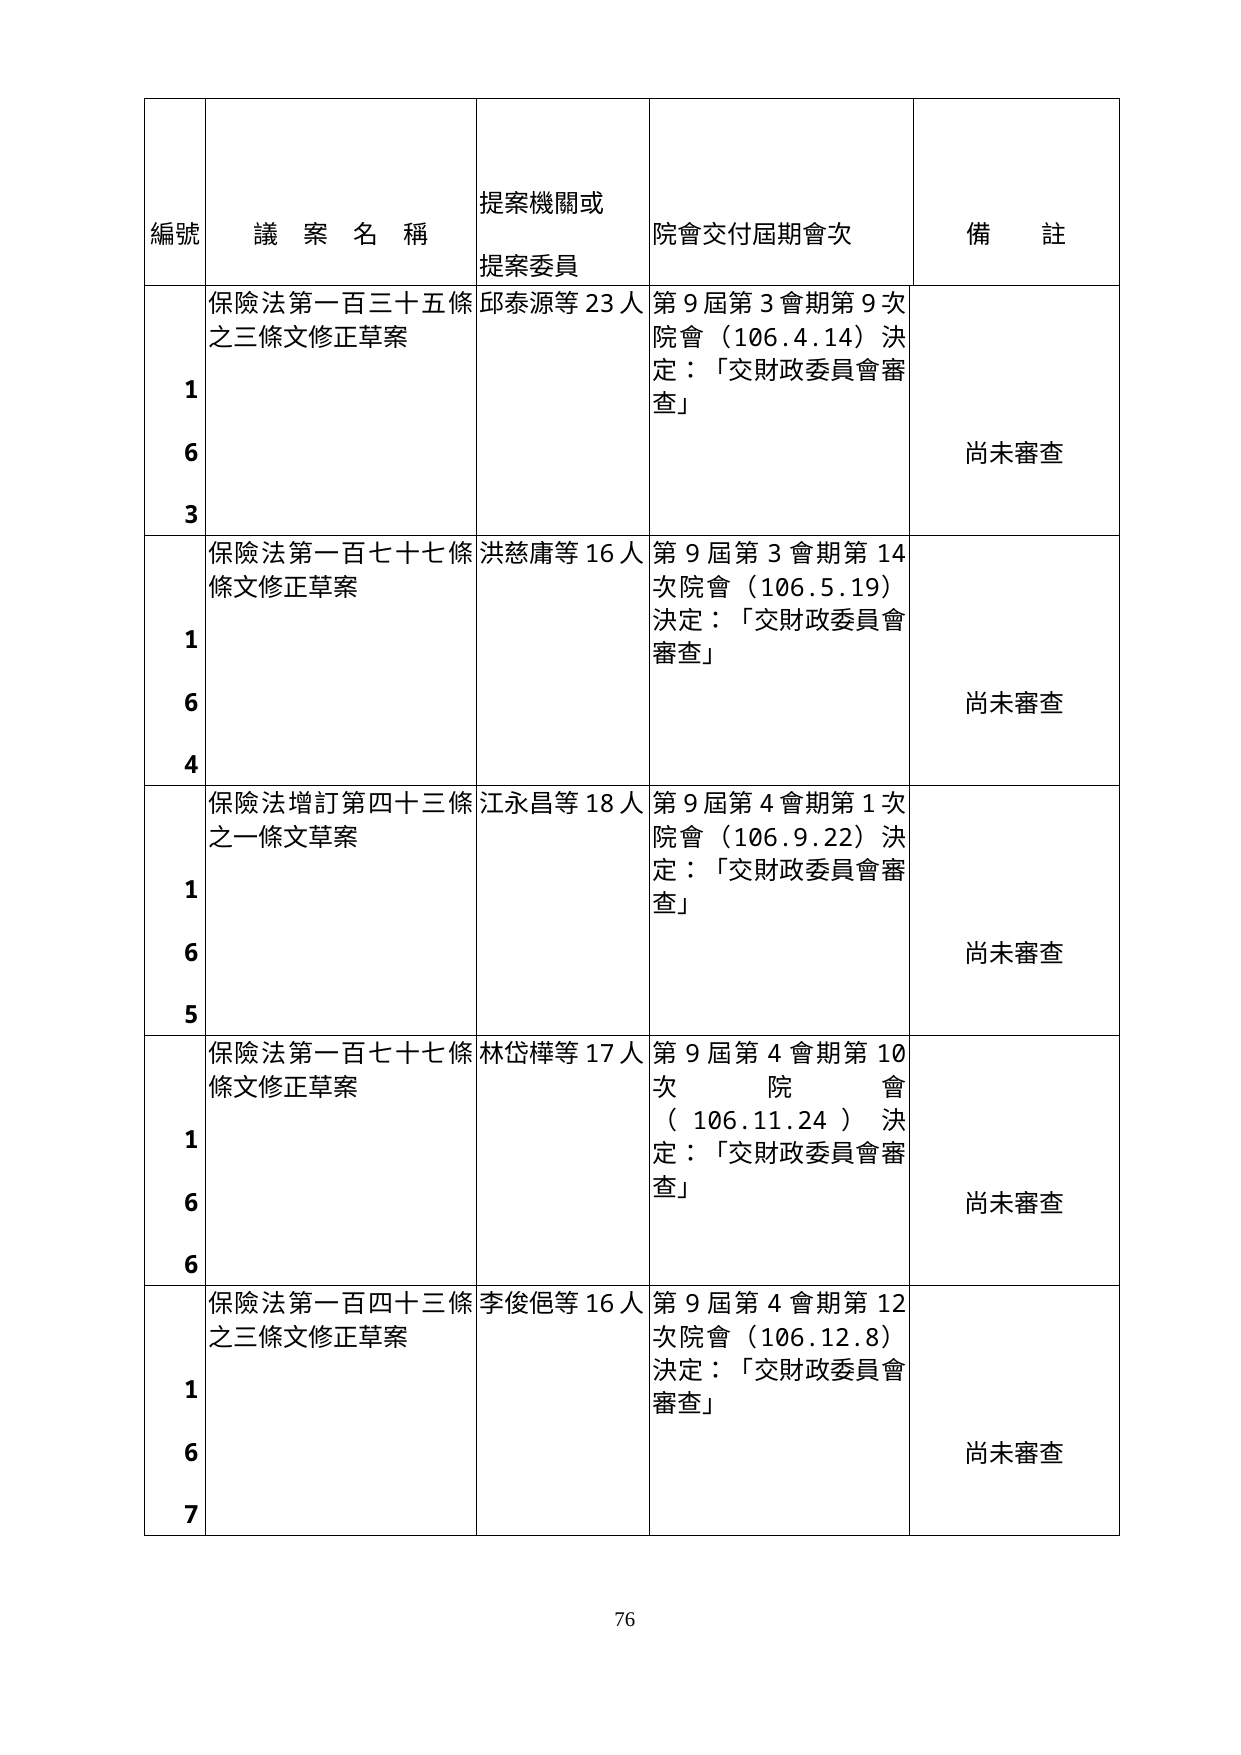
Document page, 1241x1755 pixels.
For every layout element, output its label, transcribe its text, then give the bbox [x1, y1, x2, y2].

table_cell 第9屆第3會期第14次院會（106.5.19）決定：「交財政委員會審查」 [650, 536, 909, 785]
table_header 院會交付屆期會次 [650, 99, 913, 285]
table_cell [145, 786, 205, 1035]
table_cell [145, 1036, 205, 1285]
table_cell 李俊俋等16人 [477, 1286, 649, 1535]
table_cell 保險法增訂第四十三條之一條文草案 [206, 786, 476, 1035]
table_cell 林岱樺等17人 [477, 1036, 649, 1285]
table_cell [145, 1286, 205, 1535]
table_header 議 案 名 稱 [206, 99, 476, 285]
table_cell 第9屆第4會期第1次院會（106.9.22）決定：「交財政委員會審查」 [650, 786, 909, 1035]
table_cell 尚未審查 [910, 536, 1119, 785]
table_header 編號 [145, 99, 205, 285]
table_cell 尚未審查 [910, 786, 1119, 1035]
table_cell 保險法第一百七十七條條文修正草案 [206, 536, 476, 785]
table_cell 尚未審查 [910, 1286, 1119, 1535]
table_cell 洪慈庸等16人 [477, 536, 649, 785]
table_header 備 註 [914, 99, 1119, 285]
table_cell 第9屆第4會期第10次院會（106.11.24）決定：「交財政委員會審查」 [650, 1036, 909, 1285]
table_cell 尚未審查 [910, 1036, 1119, 1285]
table_cell 保險法第一百三十五條之三條文修正草案 [206, 286, 476, 535]
table_cell 第9屆第3會期第9次院會（106.4.14）決定：「交財政委員會審查」 [650, 286, 909, 535]
table_cell 江永昌等18人 [477, 786, 649, 1035]
table_cell 邱泰源等23人 [477, 286, 649, 535]
table_cell 保險法第一百七十七條條文修正草案 [206, 1036, 476, 1285]
table_cell 尚未審查 [910, 286, 1119, 535]
table_cell [145, 286, 205, 535]
table_cell 第9屆第4會期第12次院會（106.12.8）決定：「交財政委員會審查」 [650, 1286, 909, 1535]
table_cell 保險法第一百四十三條之三條文修正草案 [206, 1286, 476, 1535]
table_cell [145, 536, 205, 785]
table_header 提案機關或 提案委員 [477, 99, 649, 285]
